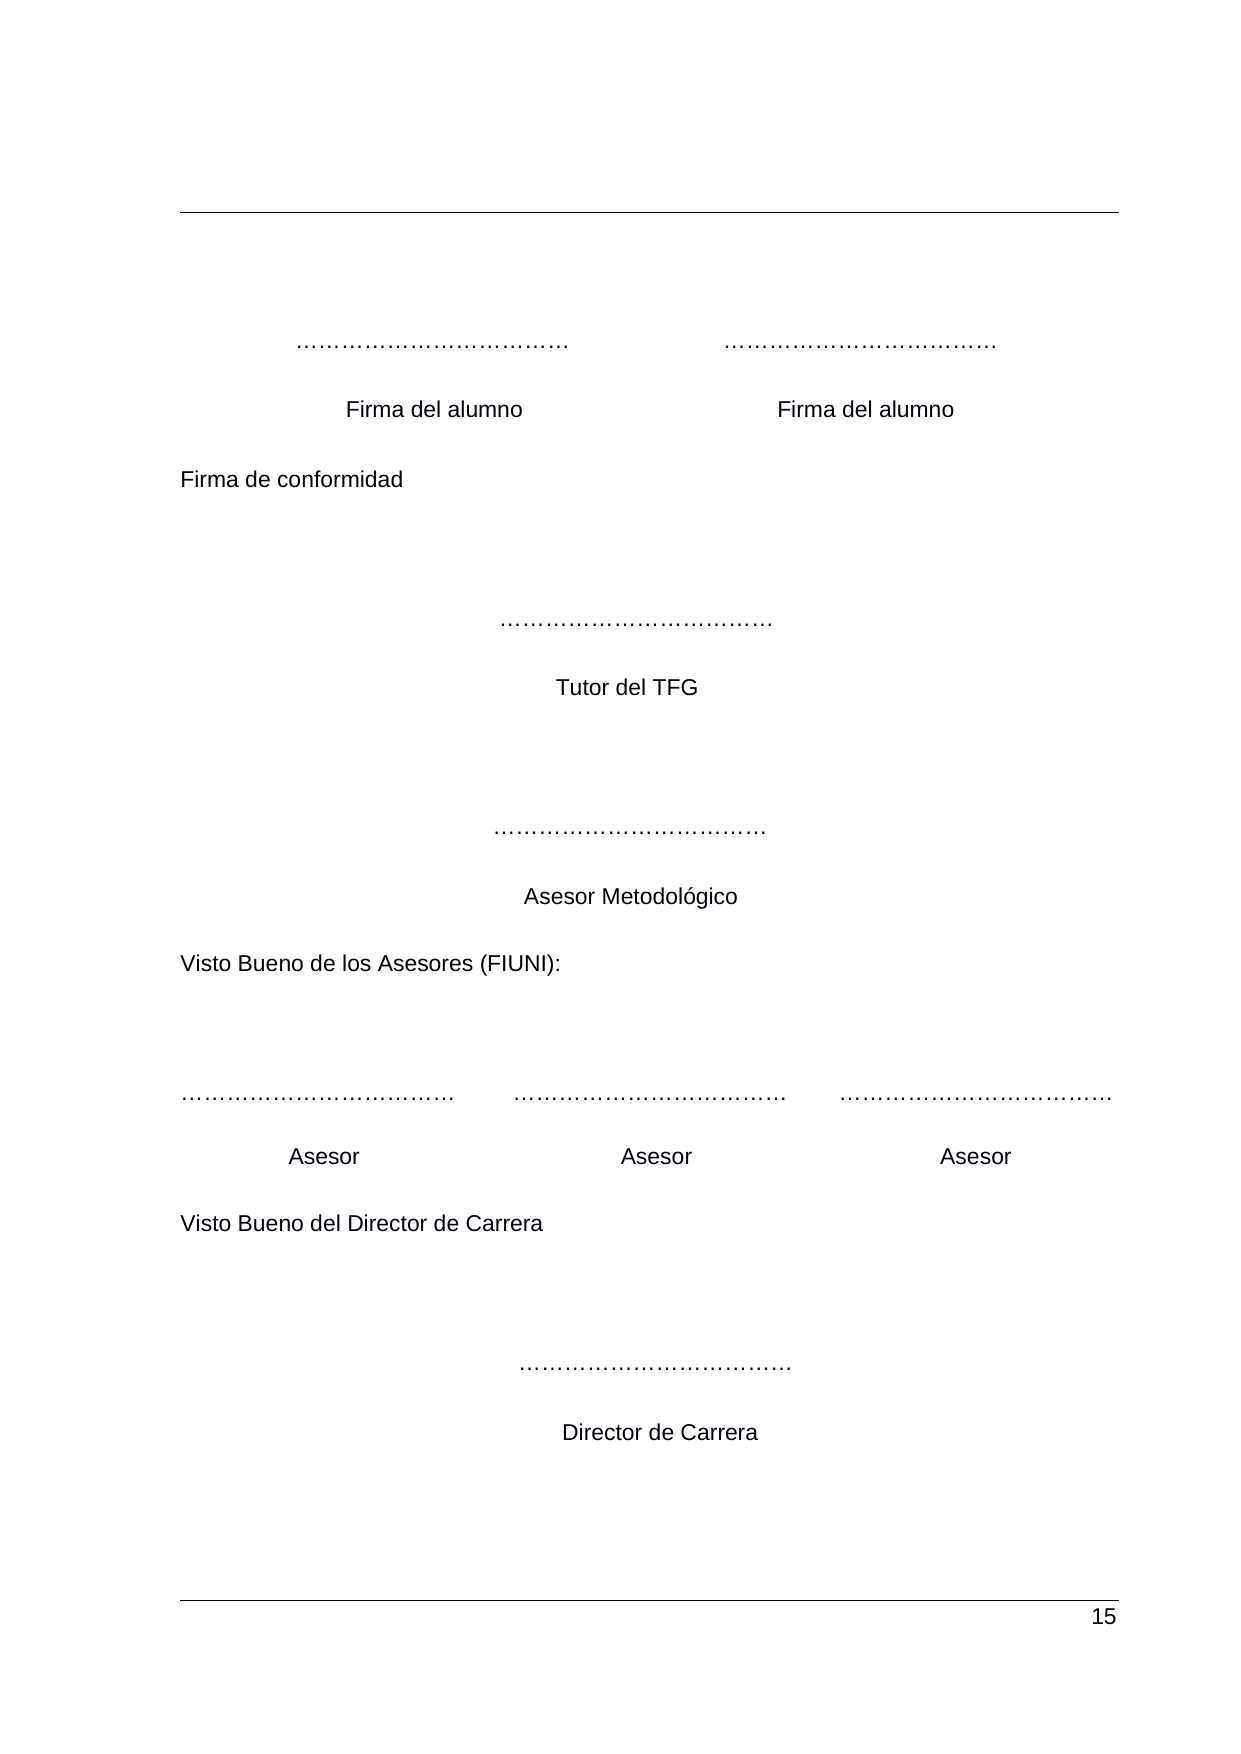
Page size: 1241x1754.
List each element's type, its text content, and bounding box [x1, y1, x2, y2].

text Asesor Asesor Asesor [180, 1143, 1119, 1169]
text ……………………………… [180, 813, 1119, 840]
text Firma de conformidad [180, 466, 1119, 492]
text ……………………………… [180, 605, 1119, 631]
text ……………………………… [180, 1349, 1119, 1376]
text ……………………………… ……………………………… [180, 327, 1119, 353]
text Visto Bueno de los Asesores (FIUNI): [180, 950, 1119, 976]
text ……………………………… ……………………………… ……………………………… [180, 1079, 1119, 1105]
text Firma del alumno Firma del alumno [180, 396, 1119, 423]
text Tutor del TFG [180, 674, 1119, 701]
text Asesor Metodológico [180, 883, 1119, 909]
text Director de Carrera [180, 1419, 1119, 1445]
text Visto Bueno del Director de Carrera [180, 1210, 1119, 1237]
